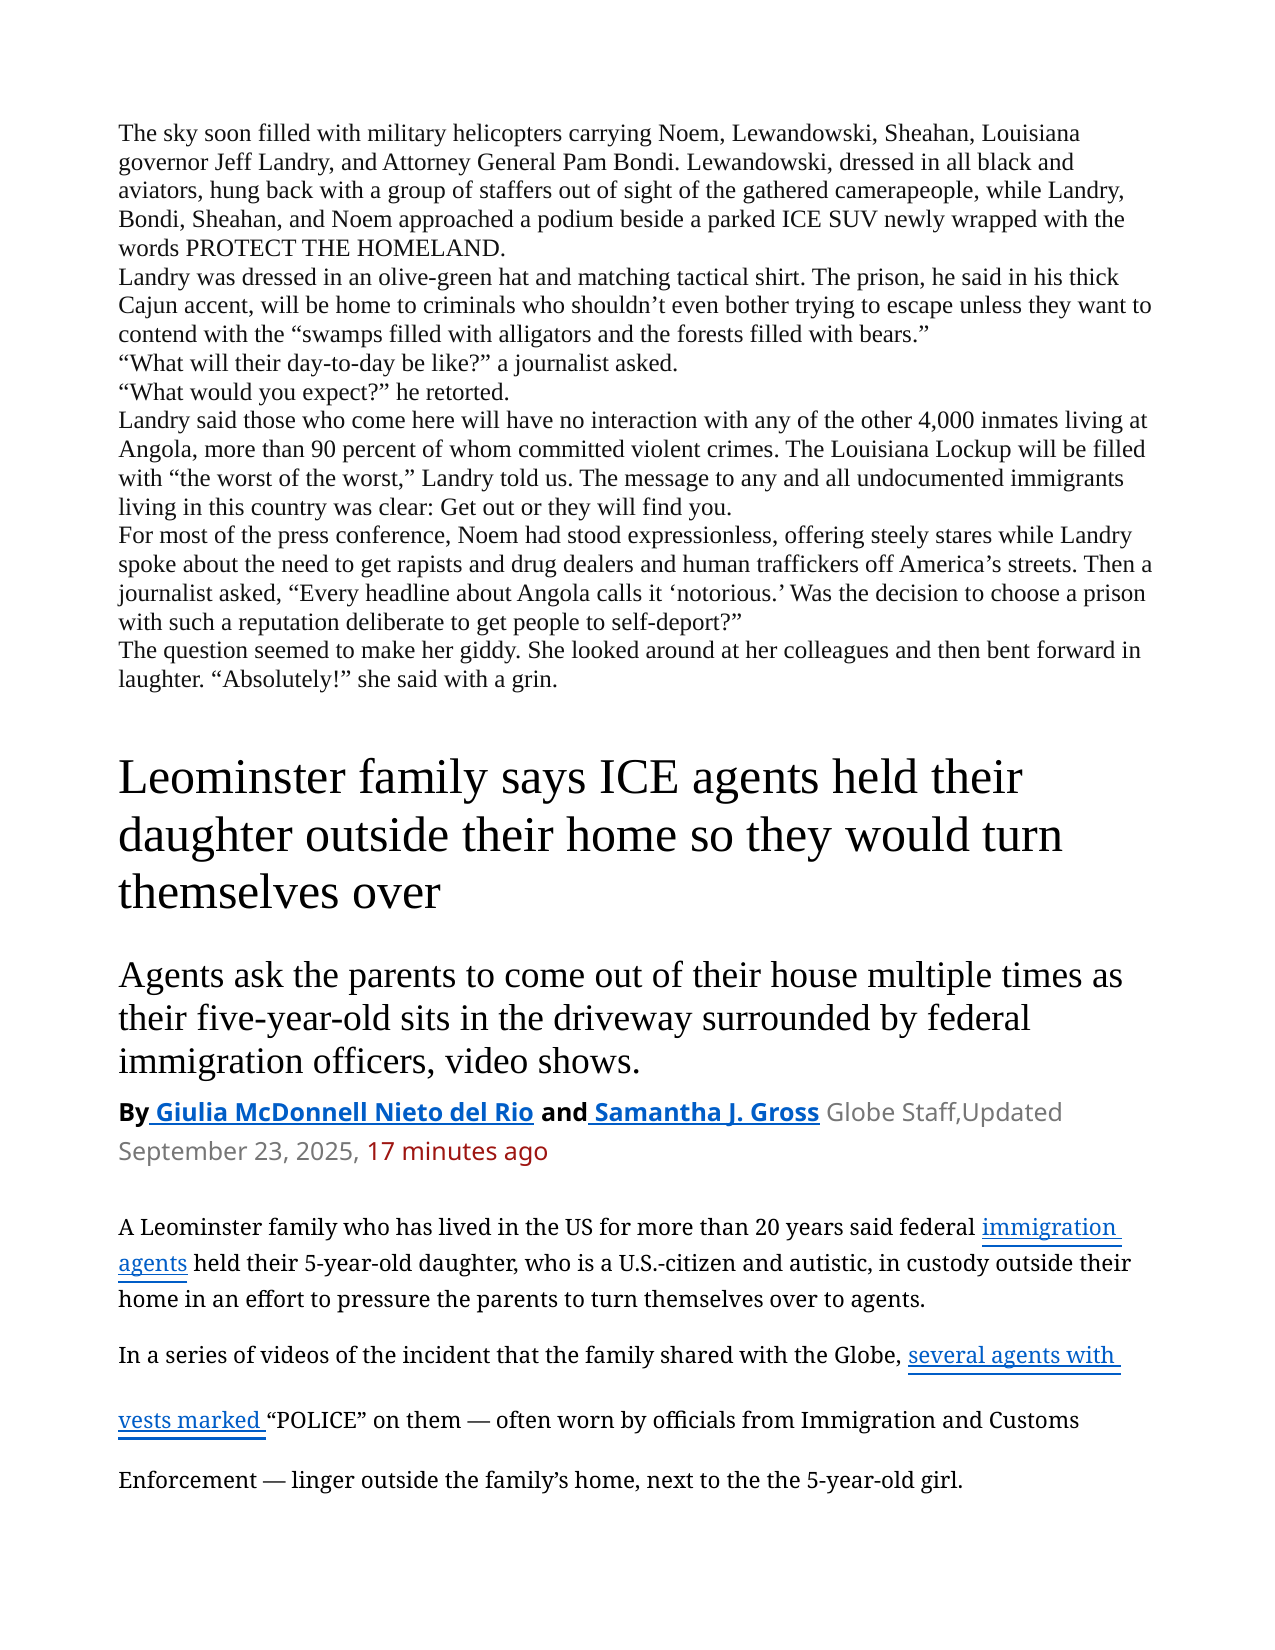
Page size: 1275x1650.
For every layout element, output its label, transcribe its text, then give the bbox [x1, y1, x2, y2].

subtitle Leominster family says ICE agents held their daughter outside their home so they would turn themselves over [118, 747, 1157, 919]
text By Giulia McDonnell Nieto del Rio and Samantha J. Gross Globe Staff,Updated September 23, 2025, 17 minutes ago [118, 1094, 1137, 1168]
text “What will their day-to-day be like?” a journalist asked. [118, 348, 1157, 377]
subtitle Agents ask the parents to come out of their house multiple times as their five-year-old sits in the driveway surrounded by federal immigration officers, video shows. [118, 953, 1157, 1082]
text The question seemed to make her giddy. She looked around at her colleagues and then bent forward in laughter. “Absolutely!” she said with a grin. [118, 636, 1157, 693]
text The sky soon filled with military helicopters carrying Noem, Lewandowski, Sheahan, Louisiana governor Jeff Landry, and Attorney General Pam Bondi. Lewandowski, dressed in all black and aviators, hung back with a group of staffers out of sight of the gathered camerapeople, while Landry, Bondi, Sheahan, and Noem approached a podium beside a parked ICE SUV newly wrapped with the words PROTECT THE HOMELAND. [118, 118, 1157, 262]
text In a series of videos of the incident that the family shared with the Globe, several agents with vests marked “POLICE” on them — often worn by officials from Immigration and Customs Enforcement — linger outside the family’s home, next to the the 5-year-old girl. [118, 1339, 1157, 1495]
text For most of the press conference, Noem had stood expressionless, offering steely stares while Landry spoke about the need to get rapists and drug dealers and human traffickers off America’s streets. Then a journalist asked, “Every headline about Angola calls it ‘notorious.’ Was the decision to choose a prison with such a reputation deliberate to get people to self-deport?” [118, 521, 1157, 636]
text Landry was dressed in an olive-green hat and matching tactical shirt. The prison, he said in his thick Cajun accent, will be home to criminals who shouldn’t even bother trying to escape unless they want to contend with the “swamps filled with alligators and the forests filled with bears.” [118, 262, 1157, 348]
text “What would you expect?” he retorted. [118, 377, 1157, 406]
text Landry said those who come here will have no interaction with any of the other 4,000 inmates living at Angola, more than 90 percent of whom committed violent crimes. The Louisiana Lockup will be filled with “the worst of the worst,” Landry told us. The message to any and all undocumented immigrants living in this country was clear: Get out or they will find you. [118, 406, 1157, 521]
text A Leominster family who has lived in the US for more than 20 years said federal immigration agents held their 5-year-old daughter, who is a U.S.-citizen and autistic, in custody outside their home in an effort to pressure the parents to turn themselves over to agents. [118, 1211, 1157, 1314]
